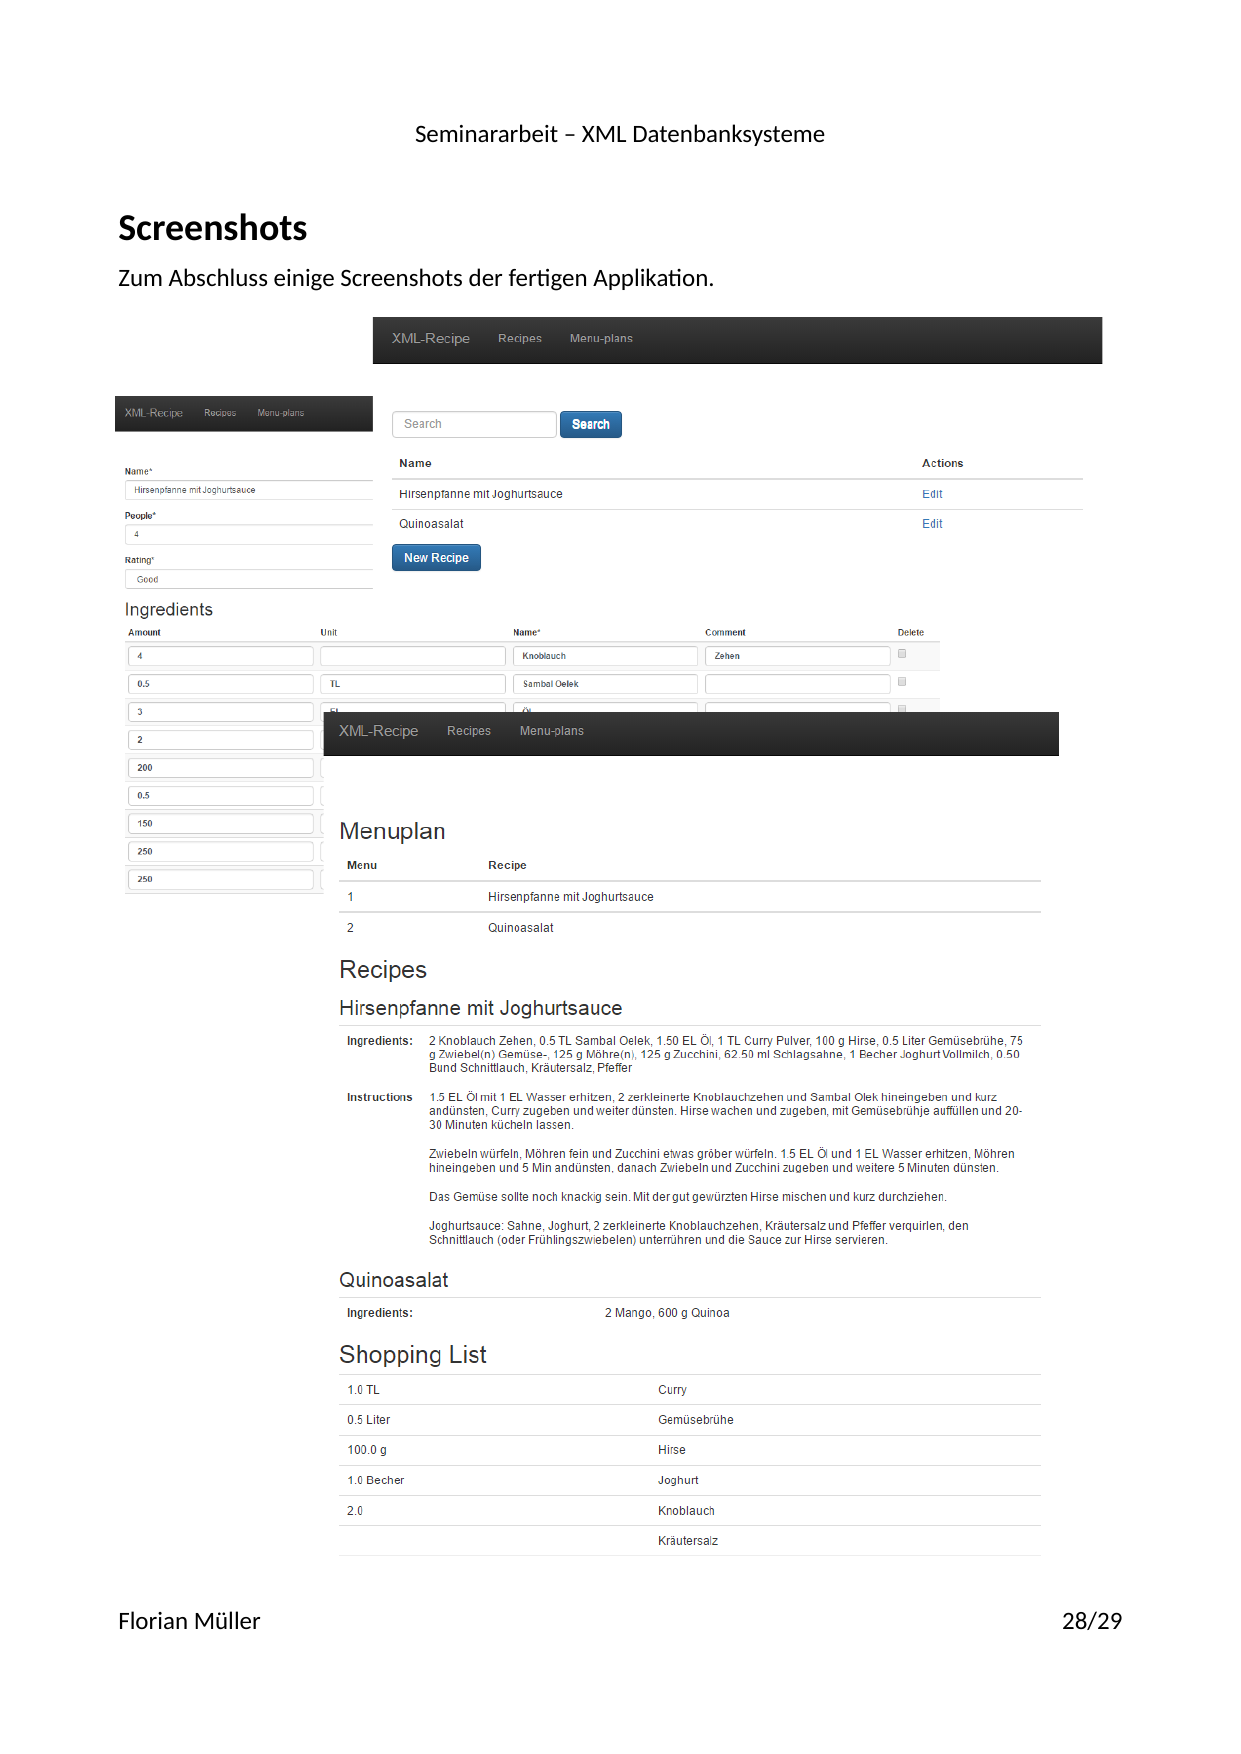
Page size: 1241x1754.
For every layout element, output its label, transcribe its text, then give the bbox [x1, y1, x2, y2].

text Zum Abschluss einige Screenshots der fertigen Applikation. [118, 262, 1122, 292]
subtitle Screenshots [118, 203, 1122, 249]
picture [115, 317, 1103, 1556]
